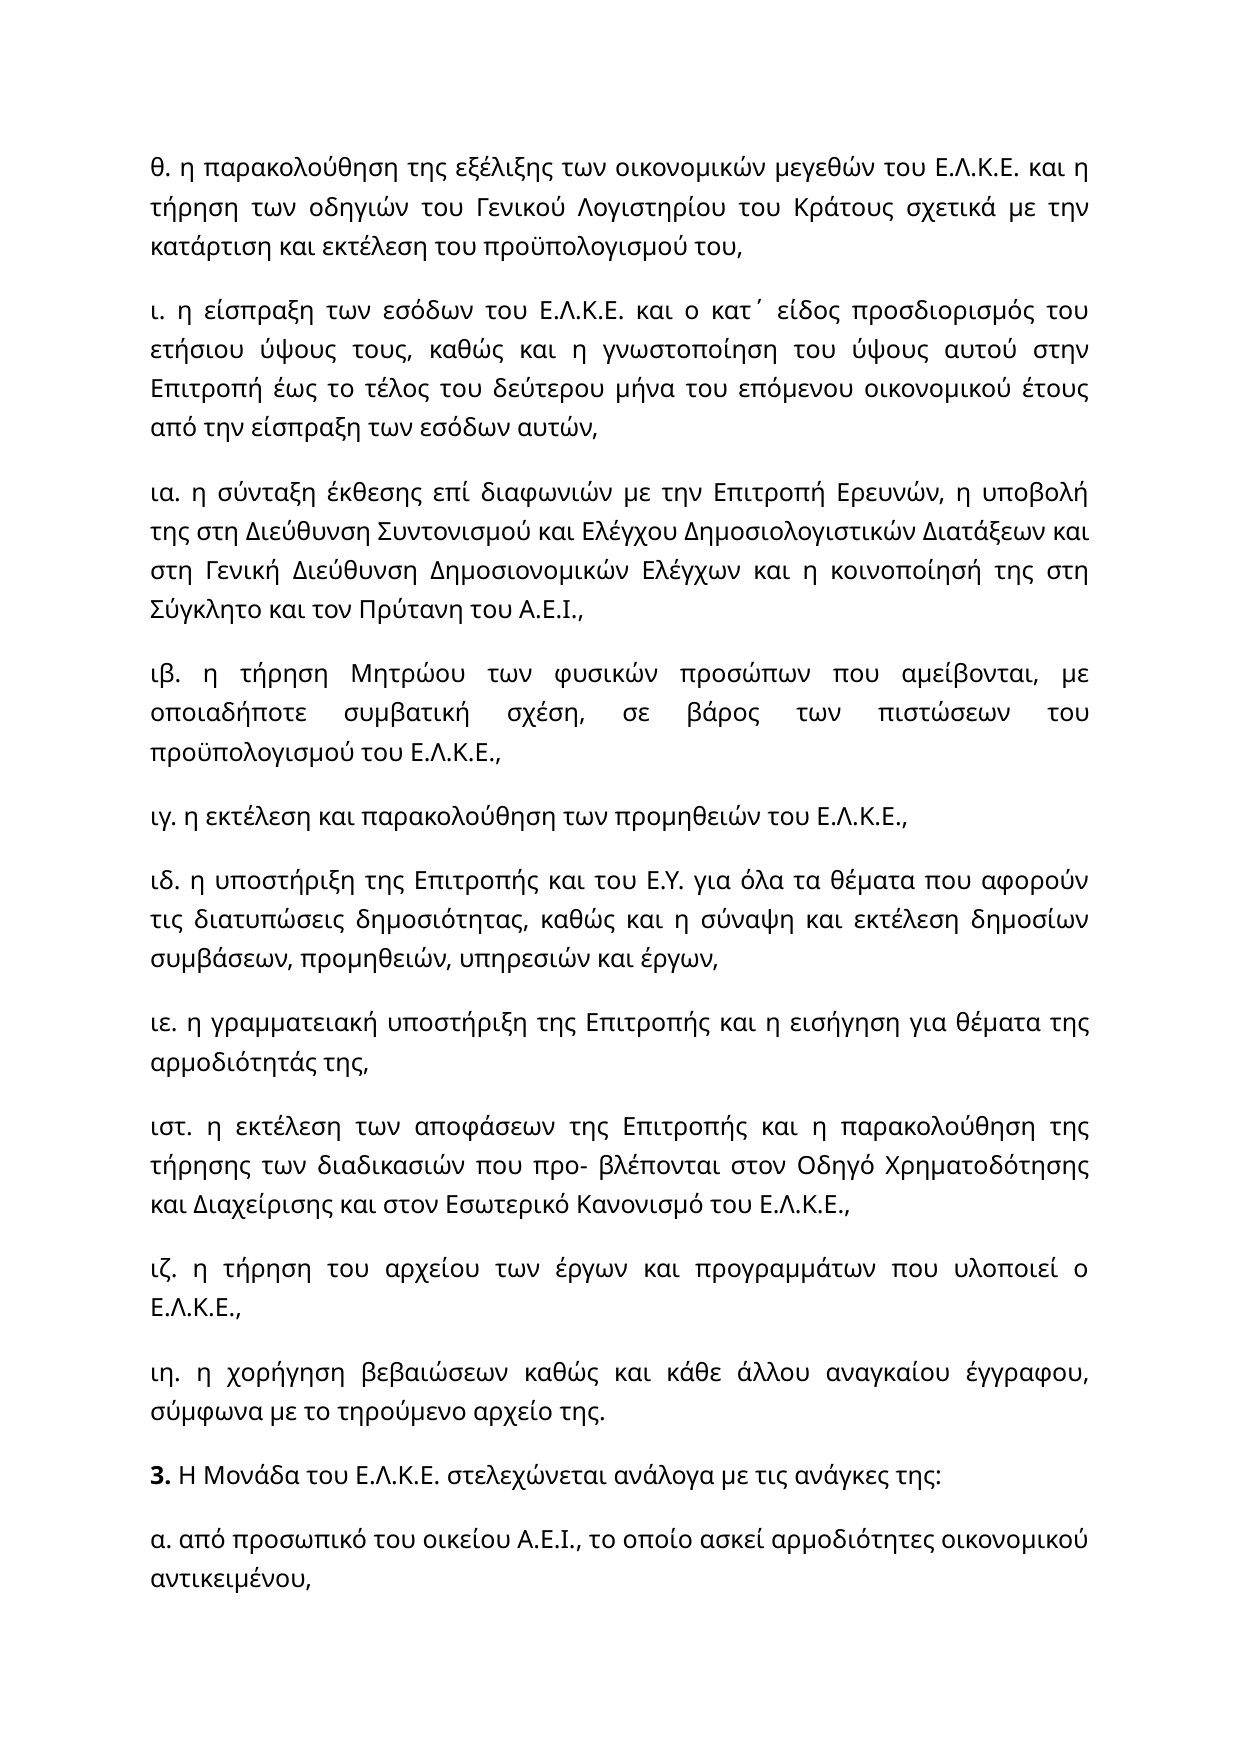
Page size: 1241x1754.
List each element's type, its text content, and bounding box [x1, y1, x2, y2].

text ιζ. η τήρηση του αρχείου των έργων και προγραμμάτων που υλοποιεί ο Ε.Λ.Κ.Ε., [150, 1251, 1090, 1324]
text 3. Η Μονάδα του Ε.Λ.Κ.Ε. στελεχώνεται ανάλογα με τις ανάγκες της: [150, 1457, 1090, 1492]
text ιδ. η υποστήριξη της Επιτροπής και του Ε.Υ. για όλα τα θέματα που αφορούν τις διατυπώσεις δημοσιότητας, καθώς και η σύναψη και εκτέλεση δημοσίων συμβάσεων, προμηθειών, υπηρεσιών και έργων, [150, 862, 1090, 975]
text ιη. η χορήγηση βεβαιώσεων καθώς και κάθε άλλου αναγκαίου έγγραφου, σύμφωνα με το τηρούμενο αρχείο της. [150, 1354, 1090, 1427]
text ιε. η γραμματειακή υποστήριξη της Επιτροπής και η εισήγηση για θέματα της αρμοδιότητάς της, [150, 1005, 1090, 1078]
text ιγ. η εκτέλεση και παρακολούθηση των προμηθειών του Ε.Λ.Κ.Ε., [150, 798, 1090, 832]
text ιστ. η εκτέλεση των αποφάσεων της Επιτροπής και η παρακολούθηση της τήρησης των διαδικασιών που προ- βλέπονται στον Οδηγό Χρηματοδότησης και Διαχείρισης και στον Εσωτερικό Κανονισμό του Ε.Λ.Κ.Ε., [150, 1108, 1090, 1221]
text θ. η παρακολούθηση της εξέλιξης των οικονομικών μεγεθών του Ε.Λ.Κ.Ε. και η τήρηση των οδηγιών του Γενικού Λογιστηρίου του Κράτους σχετικά με την κατάρτιση και εκτέλεση του προϋπολογισμού του, [150, 150, 1090, 262]
text α. από προσωπικό του οικείου Α.Ε.Ι., το οποίο ασκεί αρμοδιότητες οικονομικού αντικειμένου, [150, 1522, 1090, 1595]
text ια. η σύνταξη έκθεσης επί διαφωνιών με την Επιτροπή Ερευνών, η υποβολή της στη Διεύθυνση Συντονισμού και Ελέγχου Δημοσιολογιστικών Διατάξεων και στη Γενική Διεύθυνση Δημοσιονομικών Ελέγχων και η κοινοποίησή της στη Σύγκλητο και τον Πρύτανη του Α.Ε.Ι., [150, 474, 1090, 626]
text ιβ. η τήρηση Μητρώου των φυσικών προσώπων που αμείβονται, με οποιαδήποτε συμβατική σχέση, σε βάρος των πιστώσεων του προϋπολογισμού του Ε.Λ.Κ.Ε., [150, 656, 1090, 768]
text ι. η είσπραξη των εσόδων του Ε.Λ.Κ.Ε. και ο κατ΄ είδος προσδιορισμός του ετήσιου ύψους τους, καθώς και η γνωστοποίηση του ύψους αυτού στην Επιτροπή έως το τέλος του δεύτερου μήνα του επόμενου οικονομικού έτους από την είσπραξη των εσόδων αυτών, [150, 292, 1090, 444]
